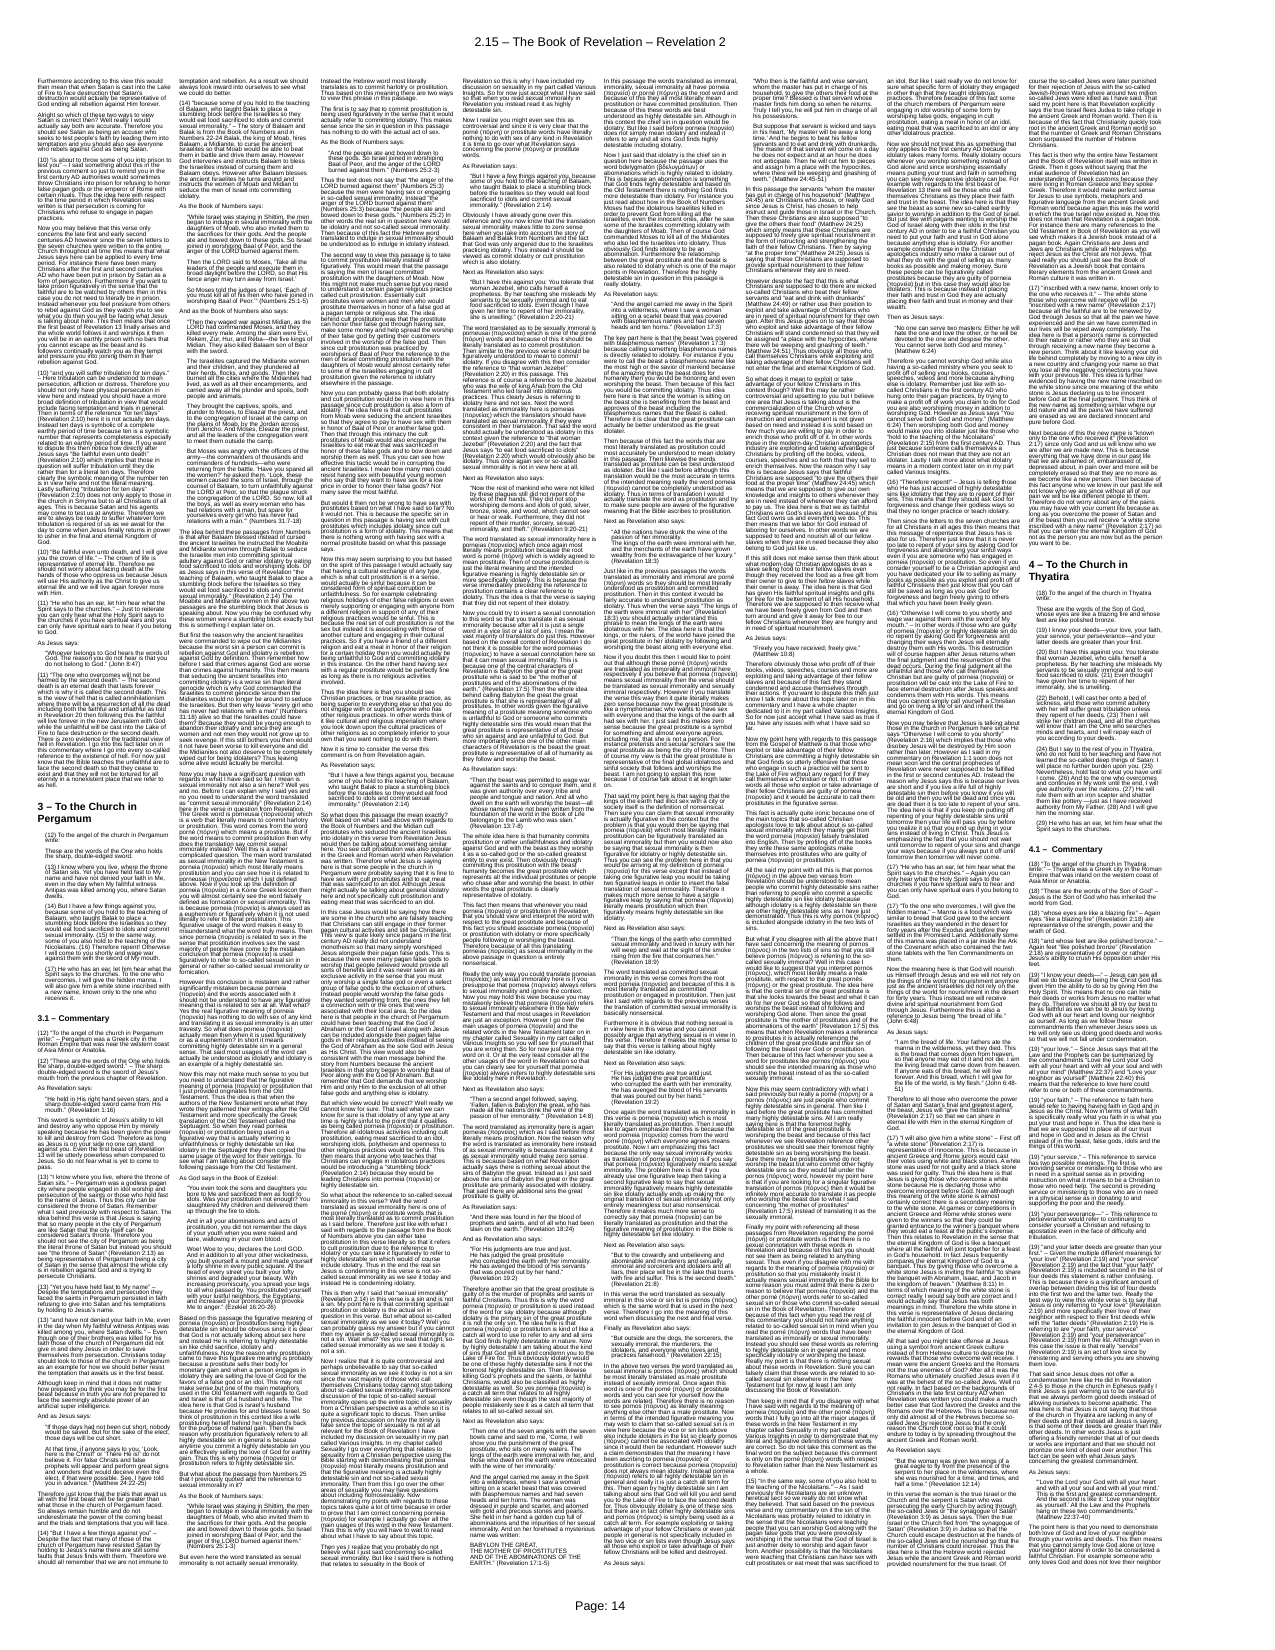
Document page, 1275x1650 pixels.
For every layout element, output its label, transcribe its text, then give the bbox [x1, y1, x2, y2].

text Next as Revelation also says: [462, 1087, 596, 1092]
text (18) To the angel of the church in Thyatira write: [1036, 590, 1162, 602]
text As Jesus says: [745, 636, 879, 642]
subtitle Commentary [37, 1013, 172, 1023]
text Next as Revelation also says: [604, 519, 738, 525]
text As Revelation says: [462, 163, 596, 169]
text As Jesus says: [604, 1561, 738, 1566]
text As Revelation says: [462, 1205, 596, 1211]
text As the Book of Numbers says: [179, 1493, 313, 1499]
subtitle To the Church in Thyatira [1028, 559, 1162, 583]
text Next as Revelation also says: [604, 926, 738, 932]
text As Jesus says: [1028, 1470, 1162, 1475]
text (19) “your perseverance—” – This reference to perseverance would refer to continuing to consider yourself a Christian and refusing to apostatize even in the face of difficulty and tribulation. [1028, 1212, 1162, 1241]
text “Freely you have received; freely give.” (Matthew 10:8) [753, 646, 879, 658]
text Next as Revelation also says: [604, 1060, 738, 1066]
text “For His judgments are true and just. He has judged the great prostitute who corrupted the earth with her immorality. He has avenged the blood of His servants that was poured out by her hand.” (Revelation 19:2) [470, 1247, 596, 1282]
text “All the nations have drunk the wine of the passion of her immorality. The kings of the earth were immoral with her, and the merchants of the earth have grown wealthy from the extravagance of her luxury.” (Revelation 18:3) [611, 529, 738, 564]
text As Jesus says: [37, 640, 172, 646]
text Next as Revelation also says: [462, 270, 596, 276]
text As Revelation says: [462, 767, 596, 773]
text Therefore to all those who overcome the power of Satan and Satan’s final and greatest agent, the beast, Jesus will “give the hidden manna” (Revelation 2:17) so that we can share in eternal life with Him in the eternal Kingdom of God. [887, 1097, 1021, 1132]
text Finally as Revelation also says: [604, 1326, 738, 1332]
text And as Jesus says: [37, 1414, 172, 1420]
text “For His judgments are true and just. He has judged the great prostitute who corrupted the earth with her immorality. He has avenged the blood of His servants that was poured out by her hand.” (Revelation 19:2) [611, 1071, 738, 1106]
subtitle To the Church in Pergamum [37, 801, 172, 825]
text As Revelation says: [604, 292, 738, 298]
text Next as Revelation also says: [462, 476, 596, 481]
text As Revelation says: [887, 1448, 1021, 1454]
text “He held in His right hand seven stars, and a sharp double-edged sword came from His mouth.” (Revelation 1:16) [45, 1096, 172, 1114]
text As Jesus says: [887, 1030, 1021, 1036]
text But what about the passage from Numbers 25 that I previously quoted and the reference to sexual immorality in it? [179, 1472, 313, 1489]
text And as the Book of Numbers also says: [179, 309, 313, 315]
text Next as Revelation also says: [604, 1243, 738, 1248]
text And as Revelation also says: [462, 1237, 596, 1243]
text As Revelation says: [37, 1086, 172, 1092]
text (18) “These are the words of the Son of God” – Jesus is the Son of God who has inherited the world from God. [1028, 889, 1162, 907]
text (12) To the angel of the church in Pergamum write: [45, 832, 172, 844]
text (13) I know where you live, where the throne of Satan sits. Yet you have held fast to My name and have not denied your faith in Me, even in the day when My faithful witness Antipas was killed among you, where Satan dwells. [45, 864, 172, 899]
text As Revelation says: [321, 763, 455, 769]
text As the Book of Numbers says: [179, 204, 313, 210]
subtitle Commentary [1028, 844, 1162, 854]
text BABYLON THE GREAT, THE MOTHER OF PROSTITUTES AND OF THE ABOMINATIONS OF THE EARTH.” (Revelation 17:1-5) [470, 1543, 596, 1566]
text As the Book of Numbers says: [321, 140, 455, 146]
text Next as Revelation also says: [462, 1419, 596, 1425]
text Then as Jesus says: [887, 315, 1021, 321]
text These are the words of the One who holds the sharp, double-edged sword. [45, 848, 172, 860]
